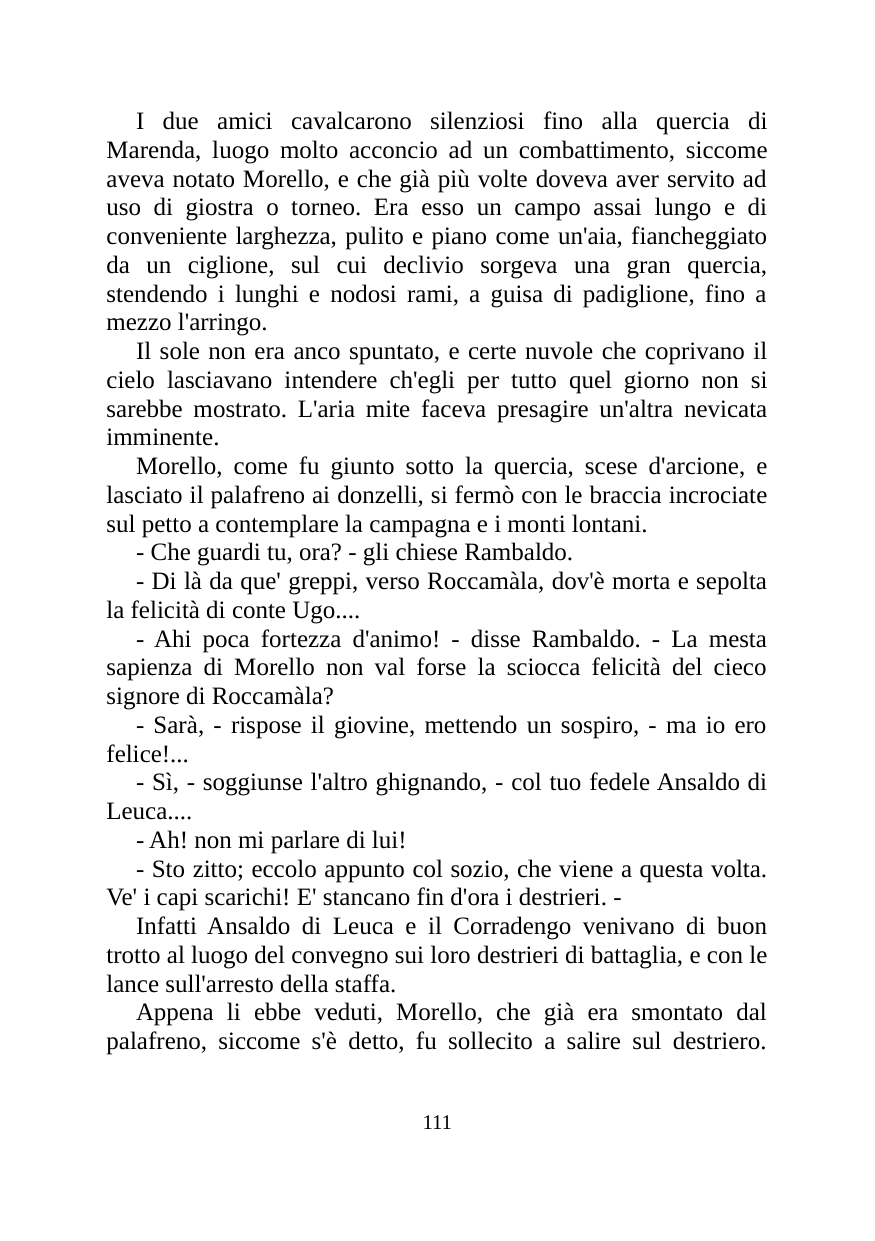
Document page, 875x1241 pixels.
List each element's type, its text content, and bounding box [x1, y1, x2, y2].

text - Che guardi tu, ora? - gli chiese Rambaldo. [106, 537, 768, 566]
text Infatti Ansaldo di Leuca e il Corradengo venivano di buon trotto al luogo del convegno sui loro destrieri di battaglia, e con le lance sull'arresto della staffa. [106, 911, 768, 997]
text - Sì, - soggiunse l'altro ghignando, - col tuo fedele Ansaldo di Leuca.... [106, 767, 768, 825]
text - Sarà, - rispose il giovine, mettendo un sospiro, - ma io ero felice!... [106, 710, 768, 767]
text Morello, come fu giunto sotto la quercia, scese d'arcione, e lasciato il palafreno ai donzelli, si fermò con le braccia incrociate sul petto a contemplare la campagna e i monti lontani. [106, 451, 768, 537]
text - Ah! non mi parlare di lui! [106, 825, 768, 854]
text I due amici cavalcarono silenziosi fino alla quercia di Marenda, luogo molto acconcio ad un combattimento, siccome aveva notato Morello, e che già più volte doveva aver servito ad uso di giostra o torneo. Era esso un campo assai lungo e di conveniente larghezza, pulito e piano come un'aia, fiancheggiato da un ciglione, sul cui declivio sorgeva una gran quercia, stendendo i lunghi e nodosi rami, a guisa di padiglione, fino a mezzo l'arringo. [106, 106, 768, 336]
text - Sto zitto; eccolo appunto col sozio, che viene a questa volta. Ve' i capi scarichi! E' stancano fin d'ora i destrieri. - [106, 854, 768, 911]
text Il sole non era anco spuntato, e certe nuvole che coprivano il cielo lasciavano intendere ch'egli per tutto quel giorno non si sarebbe mostrato. L'aria mite faceva presagire un'altra nevicata imminente. [106, 336, 768, 451]
text - Di là da que' greppi, verso Roccamàla, dov'è morta e sepolta la felicità di conte Ugo.... [106, 566, 768, 624]
text Appena li ebbe veduti, Morello, che già era smontato dal palafreno, siccome s'è detto, fu sollecito a salire sul destriero. [106, 997, 768, 1055]
text - Ahi poca fortezza d'animo! - disse Rambaldo. - La mesta sapienza di Morello non val forse la sciocca felicità del cieco signore di Roccamàla? [106, 624, 768, 710]
